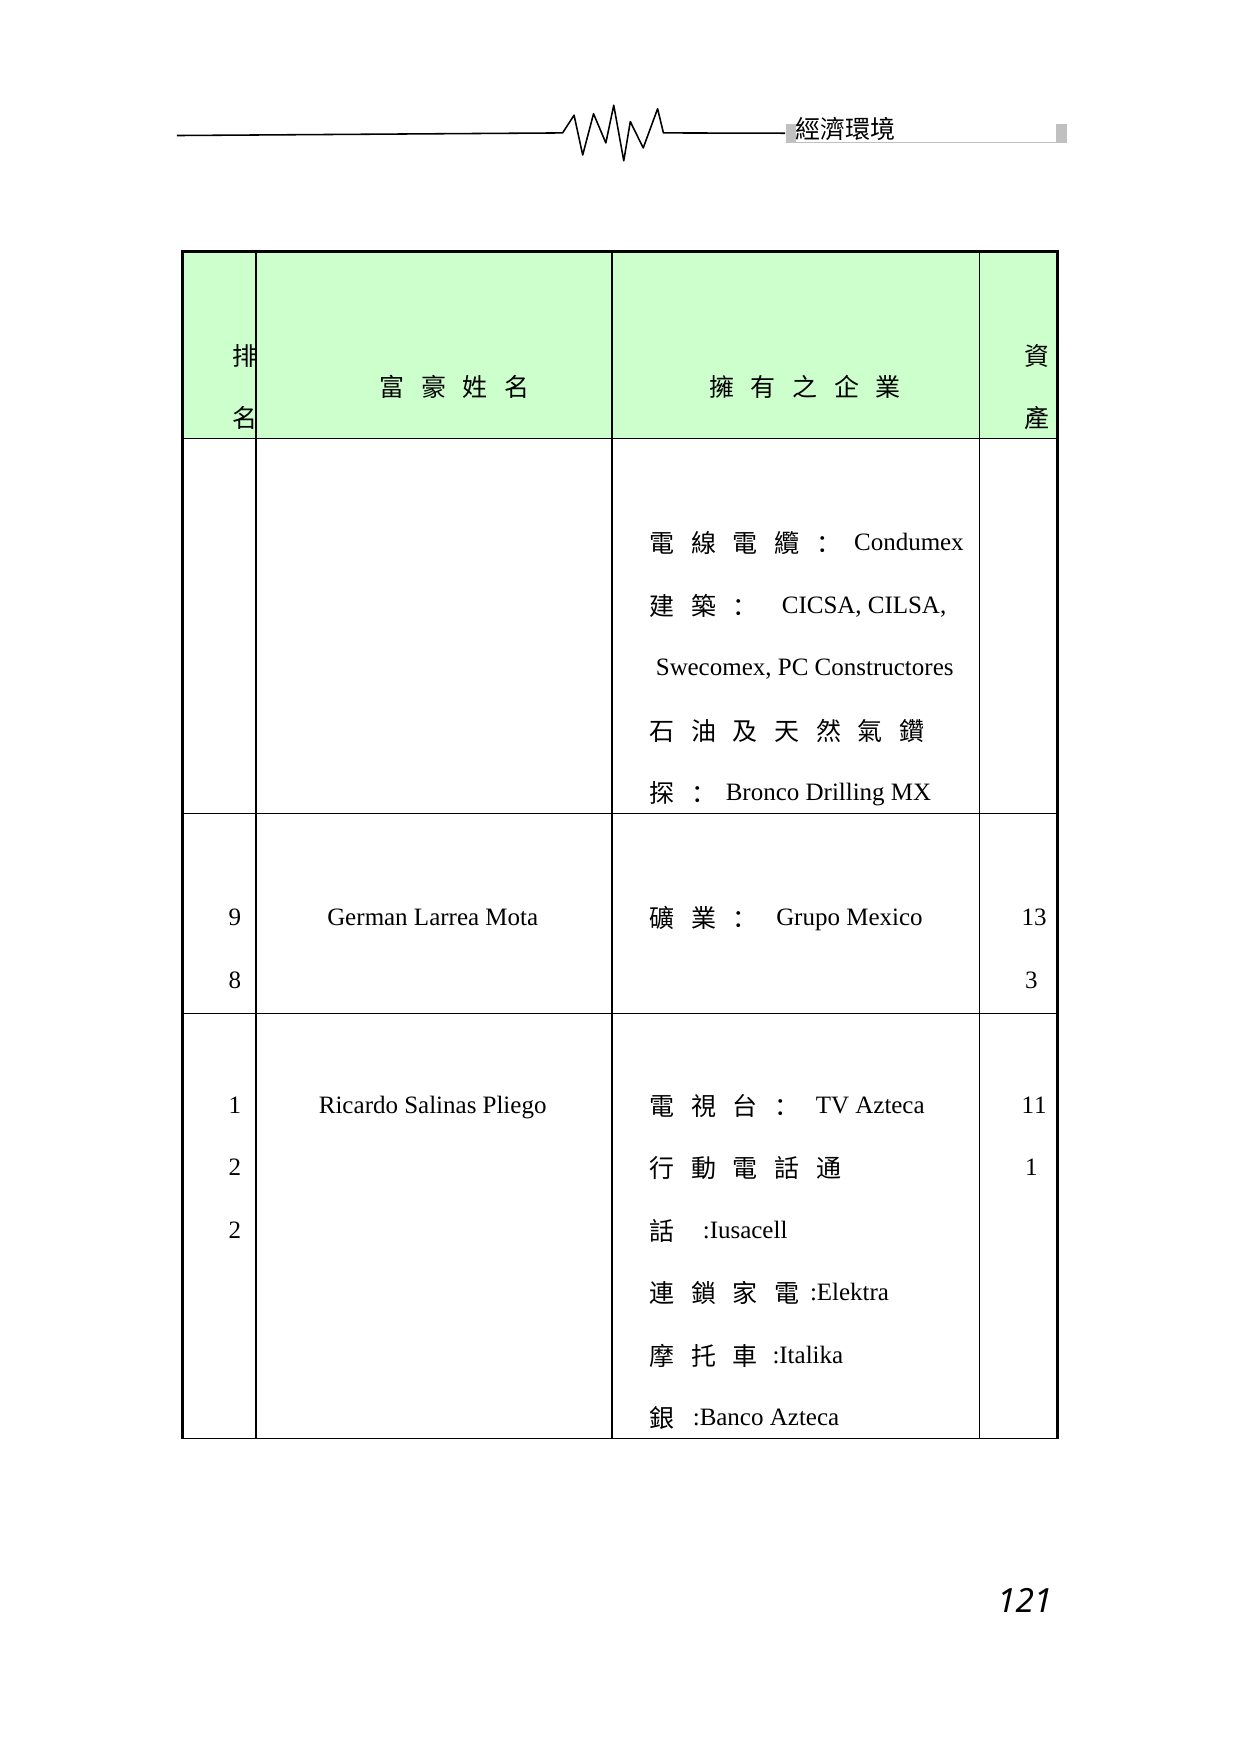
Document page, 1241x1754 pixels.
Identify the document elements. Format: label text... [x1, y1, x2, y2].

table_cell 電視台：TV Azteca 行動電話通話:Iusacell 連鎖家電:Elektra 摩托車:Italika 銀:Banco Azteca [613, 1014, 979, 1438]
table_cell 111 [980, 1014, 1056, 1438]
table_header 資產 [980, 253, 1056, 438]
table_cell 122 [184, 1014, 255, 1438]
table_cell Ricardo Salinas Pliego [257, 1014, 611, 1438]
table_header 富豪姓名 [257, 253, 611, 438]
table_cell German Larrea Mota [257, 814, 611, 1013]
table_cell [980, 439, 1056, 813]
table_cell [184, 439, 255, 813]
table_cell [257, 439, 611, 813]
table_cell 電線電纜：Condumex 建築：CICSA, CILSA, Swecomex, PC Constructores 石油及天然氣鑽探：Bronco Drilling MX [613, 439, 979, 813]
table_cell 133 [980, 814, 1056, 1013]
table_header 排名 [184, 253, 255, 438]
table_cell 98 [184, 814, 255, 1013]
table_header 擁有之企業 [613, 253, 979, 438]
table_cell 礦業：Grupo Mexico [613, 814, 979, 1013]
